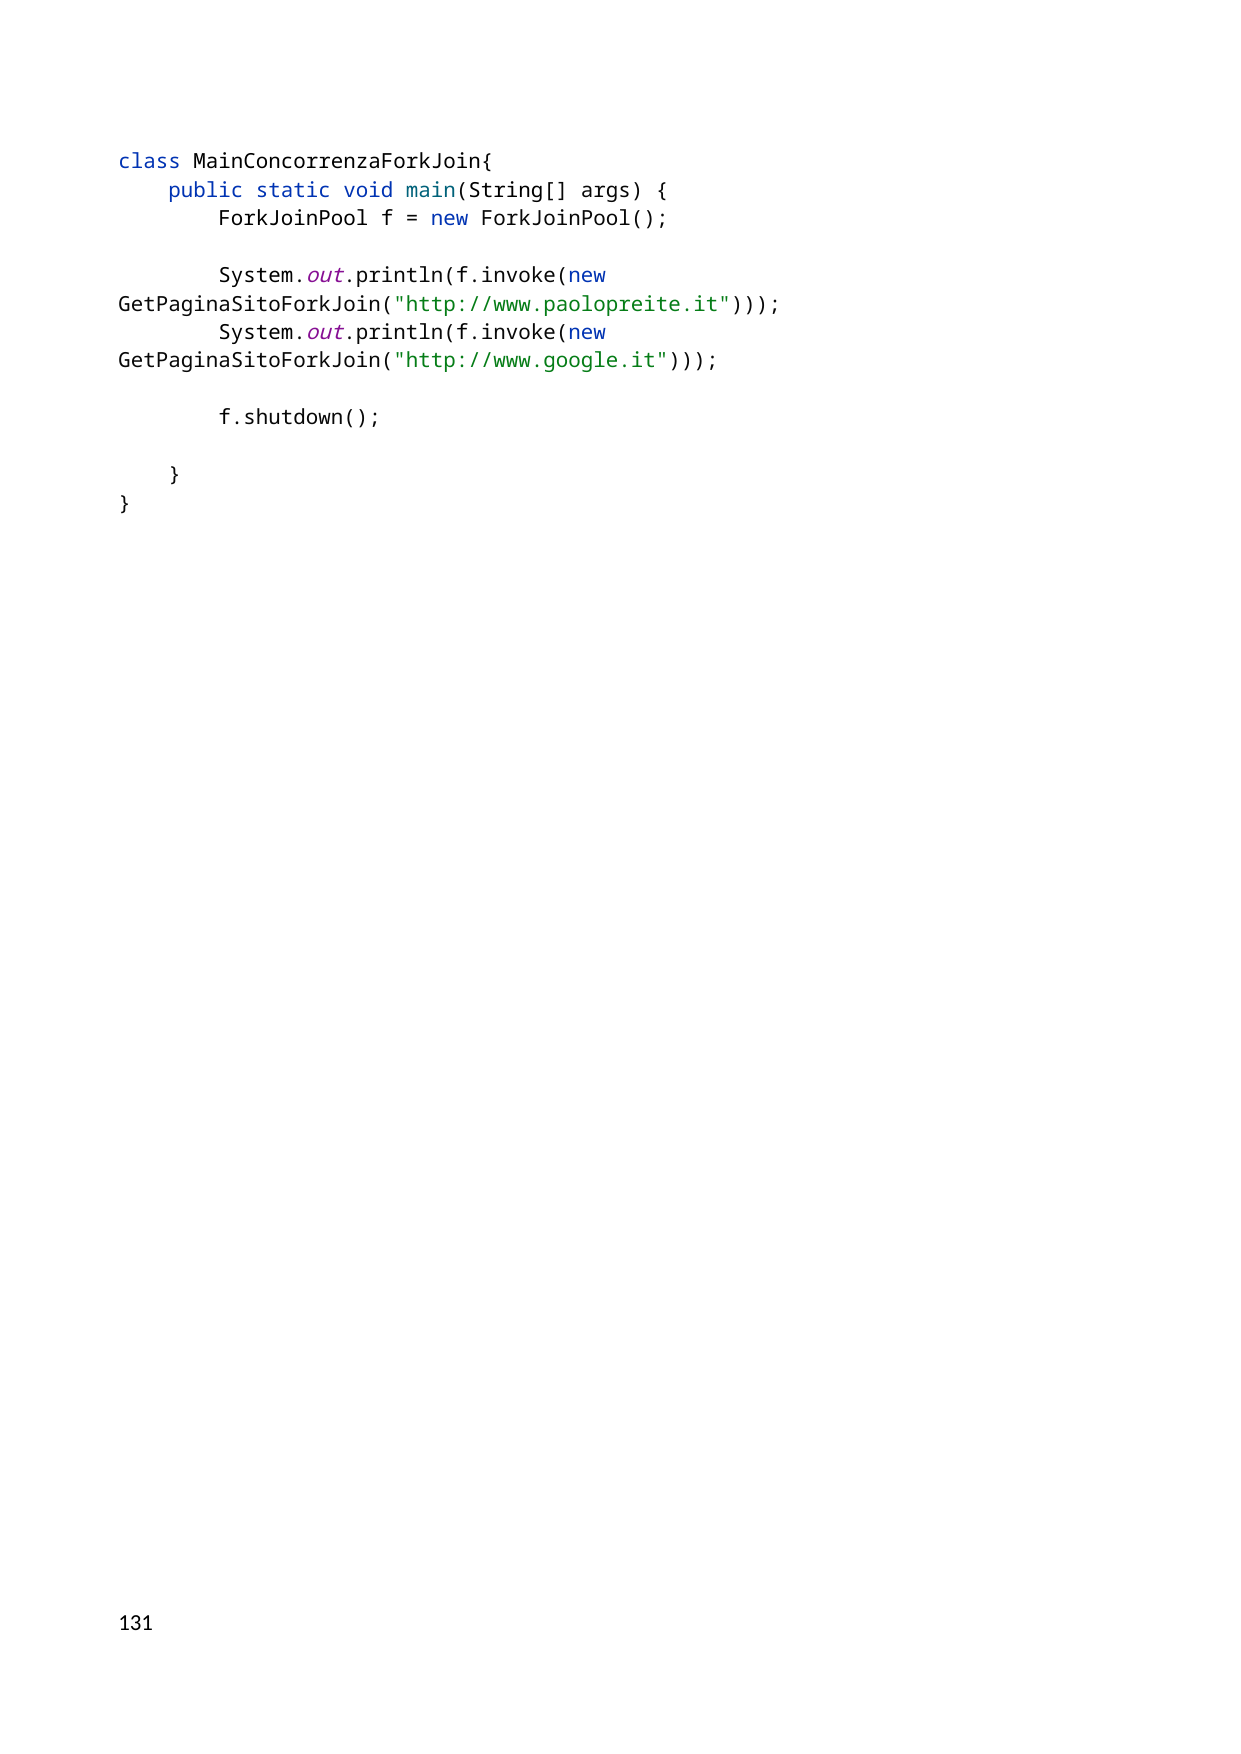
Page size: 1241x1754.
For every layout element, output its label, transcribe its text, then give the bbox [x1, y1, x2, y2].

text class MainConcorrenzaForkJoin{ public static void main(String[] args) { ForkJoinPool f = new ForkJoinPool(); System.out.println(f.invoke(new GetPaginaSitoForkJoin("http://www.paolopreite.it"))); System.out.println(f.invoke(new GetPaginaSitoForkJoin("http://www.google.it"))); f.shutdown(); } } [118, 118, 1122, 516]
